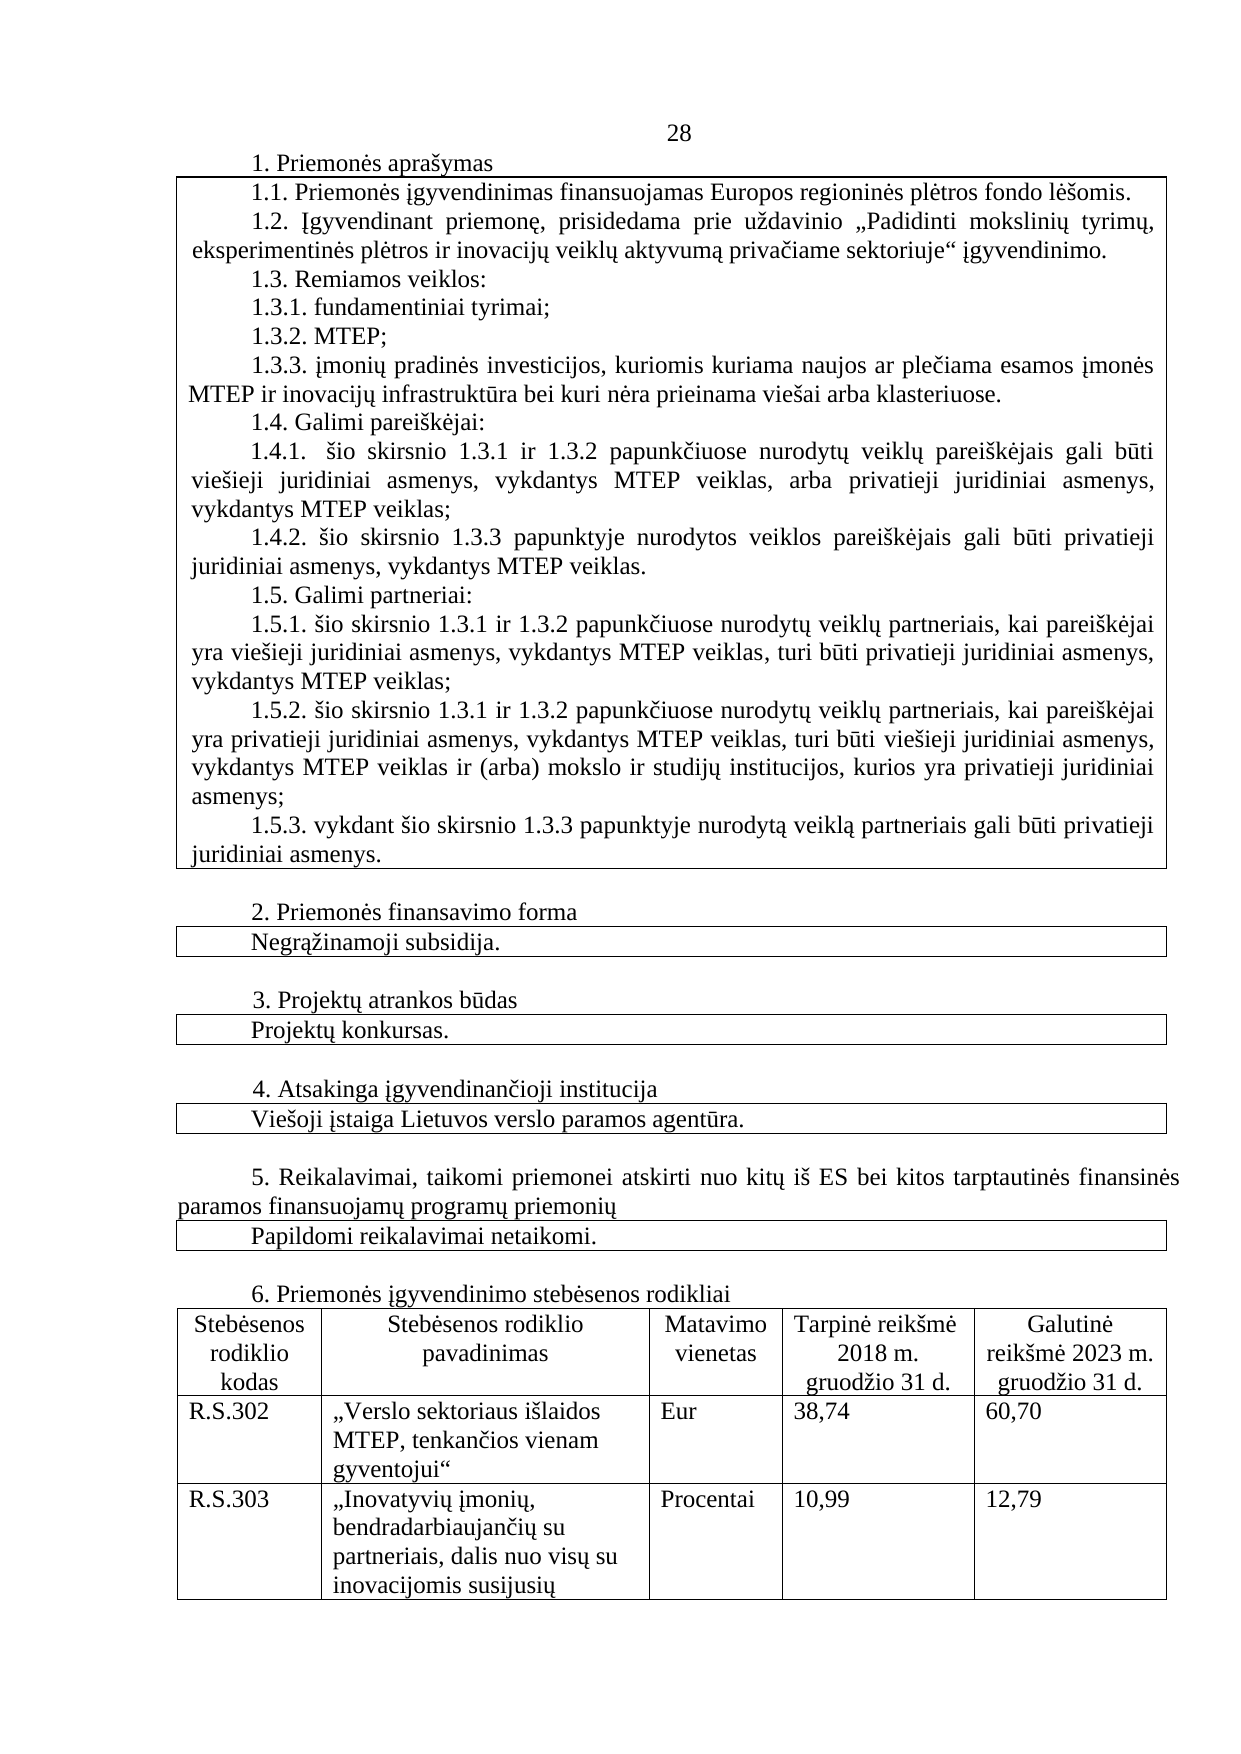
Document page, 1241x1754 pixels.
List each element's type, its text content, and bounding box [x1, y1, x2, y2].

table_cell Procentai [650, 1484, 782, 1599]
table_cell Eur [650, 1396, 782, 1483]
text 2. Priemonės finansavimo forma [251, 897, 1181, 926]
table_cell 1.4. Galimi pareiškėjai: 1.4.1. šio skirsnio 1.3.1 ir 1.3.2 papunkčiuose nurodytų veiklų pareiškėjais gali būti viešieji juridiniai asmenys, vykdantys MTEP veiklas, arba privatieji juridiniai asmenys, vykdantys MTEP veiklas; 1.4.2. šio skirsnio 1.3.3 papunktyje nurodytos veiklos pareiškėjais gali būti privatieji juridiniai asmenys, vykdantys MTEP veiklas. 1.5. Galimi partneriai: 1.5.1. šio skirsnio 1.3.1 ir 1.3.2 papunkčiuose nurodytų veiklų partneriais, kai pareiškėjai yra viešieji juridiniai asmenys, vykdantys MTEP veiklas, turi būti privatieji juridiniai asmenys, vykdantys MTEP veiklas; 1.5.2. šio skirsnio 1.3.1 ir 1.3.2 papunkčiuose nurodytų veiklų partneriais, kai pareiškėjai yra privatieji juridiniai asmenys, vykdantys MTEP veiklas, turi būti viešieji juridiniai asmenys, vykdantys MTEP veiklas ir (arba) mokslo ir studijų institucijos, kurios yra privatieji juridiniai asmenys; 1.5.3. vykdant šio skirsnio 1.3.3 papunktyje nurodytą veiklą partneriais gali būti privatieji juridiniai asmenys. [177, 408, 1166, 867]
table_cell 12,79 [975, 1484, 1166, 1599]
table_header 1.1. Priemonės įgyvendinimas finansuojamas Europos regioninės plėtros fondo lėšomis. [177, 178, 1166, 206]
text 4. Atsakinga įgyvendinančioji institucija [252, 1074, 1181, 1103]
text 5. Reikalavimai, taikomi priemonei atskirti nuo kitų iš ES bei kitos tarptautinės finansinės paramos finansuojamų programų priemonių [177, 1162, 1181, 1220]
table_cell R.S.302 [178, 1396, 321, 1483]
table_header Tarpinė reikšmė 2018 m. gruodžio 31 d. [783, 1309, 974, 1395]
table_cell 60,70 [975, 1396, 1166, 1483]
text 1. Priemonės aprašymas [244, 148, 1181, 176]
table_header Stebėsenos rodiklio kodas [178, 1309, 321, 1395]
table_cell R.S.303 [178, 1484, 321, 1599]
table_header Papildomi reikalavimai netaikomi. [177, 1221, 1166, 1249]
table_cell 1.2. Įgyvendinant priemonę, prisidedama prie uždavinio „Padidinti mokslinių tyrimų, eksperimentinės plėtros ir inovacijų veiklų aktyvumą privačiame sektoriuje“ įgyvendinimo. [177, 206, 1166, 264]
text 3. Projektų atrankos būdas [252, 986, 1181, 1014]
table_header Projektų konkursas. [177, 1015, 1166, 1044]
table_cell „Verslo sektoriaus išlaidos MTEP, tenkančios vienam gyventojui“ [322, 1396, 649, 1483]
table_cell 1.3. Remiamos veiklos: 1.3.1. fundamentiniai tyrimai; 1.3.2. MTEP; 1.3.3. įmonių pradinės investicijos, kuriomis kuriama naujos ar plečiama esamos įmonės MTEP ir inovacijų infrastruktūra bei kuri nėra prieinama viešai arba klasteriuose. [177, 264, 1166, 407]
table_header Negrąžinamoji subsidija. [177, 927, 1166, 956]
table_header Galutinė reikšmė 2023 m. gruodžio 31 d. [975, 1309, 1166, 1395]
table_header Stebėsenos rodiklio pavadinimas [322, 1309, 649, 1395]
table_cell 38,74 [783, 1396, 974, 1483]
table_cell 10,99 [783, 1484, 974, 1599]
table_header Matavimo vienetas [650, 1309, 782, 1395]
table_cell „Inovatyvių įmonių, bendradarbiaujančių su partneriais, dalis nuo visų su inovacijomis susijusių [322, 1484, 649, 1599]
text 6. Priemonės įgyvendinimo stebėsenos rodikliai [177, 1279, 1181, 1308]
table_header Viešoji įstaiga Lietuvos verslo paramos agentūra. [177, 1104, 1166, 1132]
